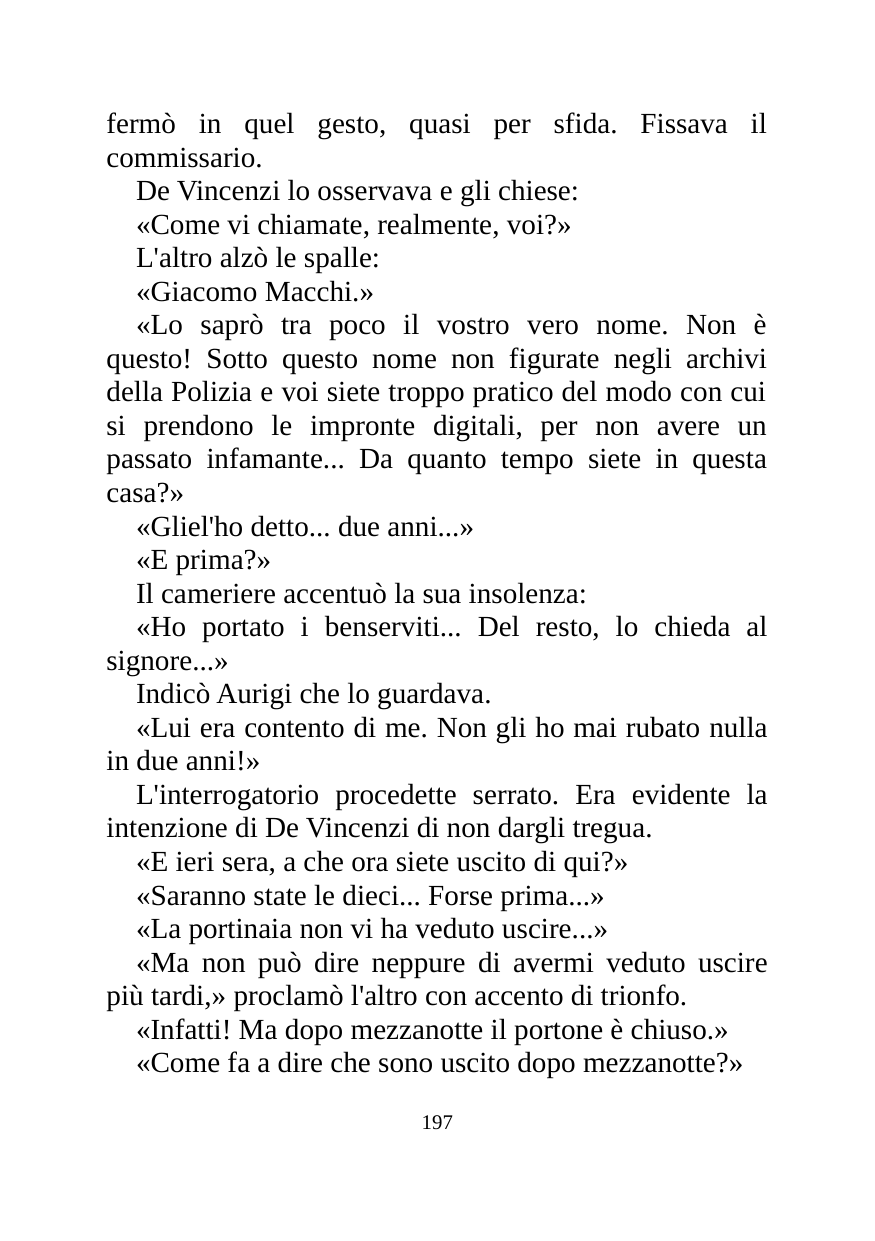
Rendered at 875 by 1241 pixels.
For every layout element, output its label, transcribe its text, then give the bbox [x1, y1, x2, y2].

text Indicò Aurigi che lo guardava. [106, 676, 768, 710]
text «La portinaia non vi ha veduto uscire...» [106, 911, 768, 945]
text «E ieri sera, a che ora siete uscito di qui?» [106, 844, 768, 878]
text «Saranno state le dieci... Forse prima...» [106, 878, 768, 911]
text «Ho portato i benserviti... Del resto, lo chieda al signore...» [106, 609, 768, 676]
text De Vincenzi lo osservava e gli chiese: [106, 173, 768, 207]
text L'interrogatorio procedette serrato. Era evidente la intenzione di De Vincenzi di non dargli tregua. [106, 777, 768, 844]
text «Come fa a dire che sono uscito dopo mezzanotte?» [106, 1045, 768, 1079]
text «Infatti! Ma dopo mezzanotte il portone è chiuso.» [106, 1012, 768, 1045]
text «Gliel'ho detto... due anni...» [106, 509, 768, 542]
text «E prima?» [106, 542, 768, 576]
text «Lui era contento di me. Non gli ho mai rubato nulla in due anni!» [106, 710, 768, 777]
text L'altro alzò le spalle: [106, 240, 768, 274]
text fermò in quel gesto, quasi per sfida. Fissava il commissario. [106, 106, 768, 173]
text Il cameriere accentuò la sua insolenza: [106, 576, 768, 609]
text «Ma non può dire neppure di avermi veduto uscire più tardi,» proclamò l'altro con accento di trionfo. [106, 945, 768, 1012]
text «Lo saprò tra poco il vostro vero nome. Non è questo! Sotto questo nome non figurate negli archivi della Polizia e voi siete troppo pratico del modo con cui si prendono le impronte digitali, per non avere un passato infamante... Da quanto tempo siete in questa casa?» [106, 307, 768, 509]
text «Come vi chiamate, realmente, voi?» [106, 207, 768, 240]
text «Giacomo Macchi.» [106, 274, 768, 307]
